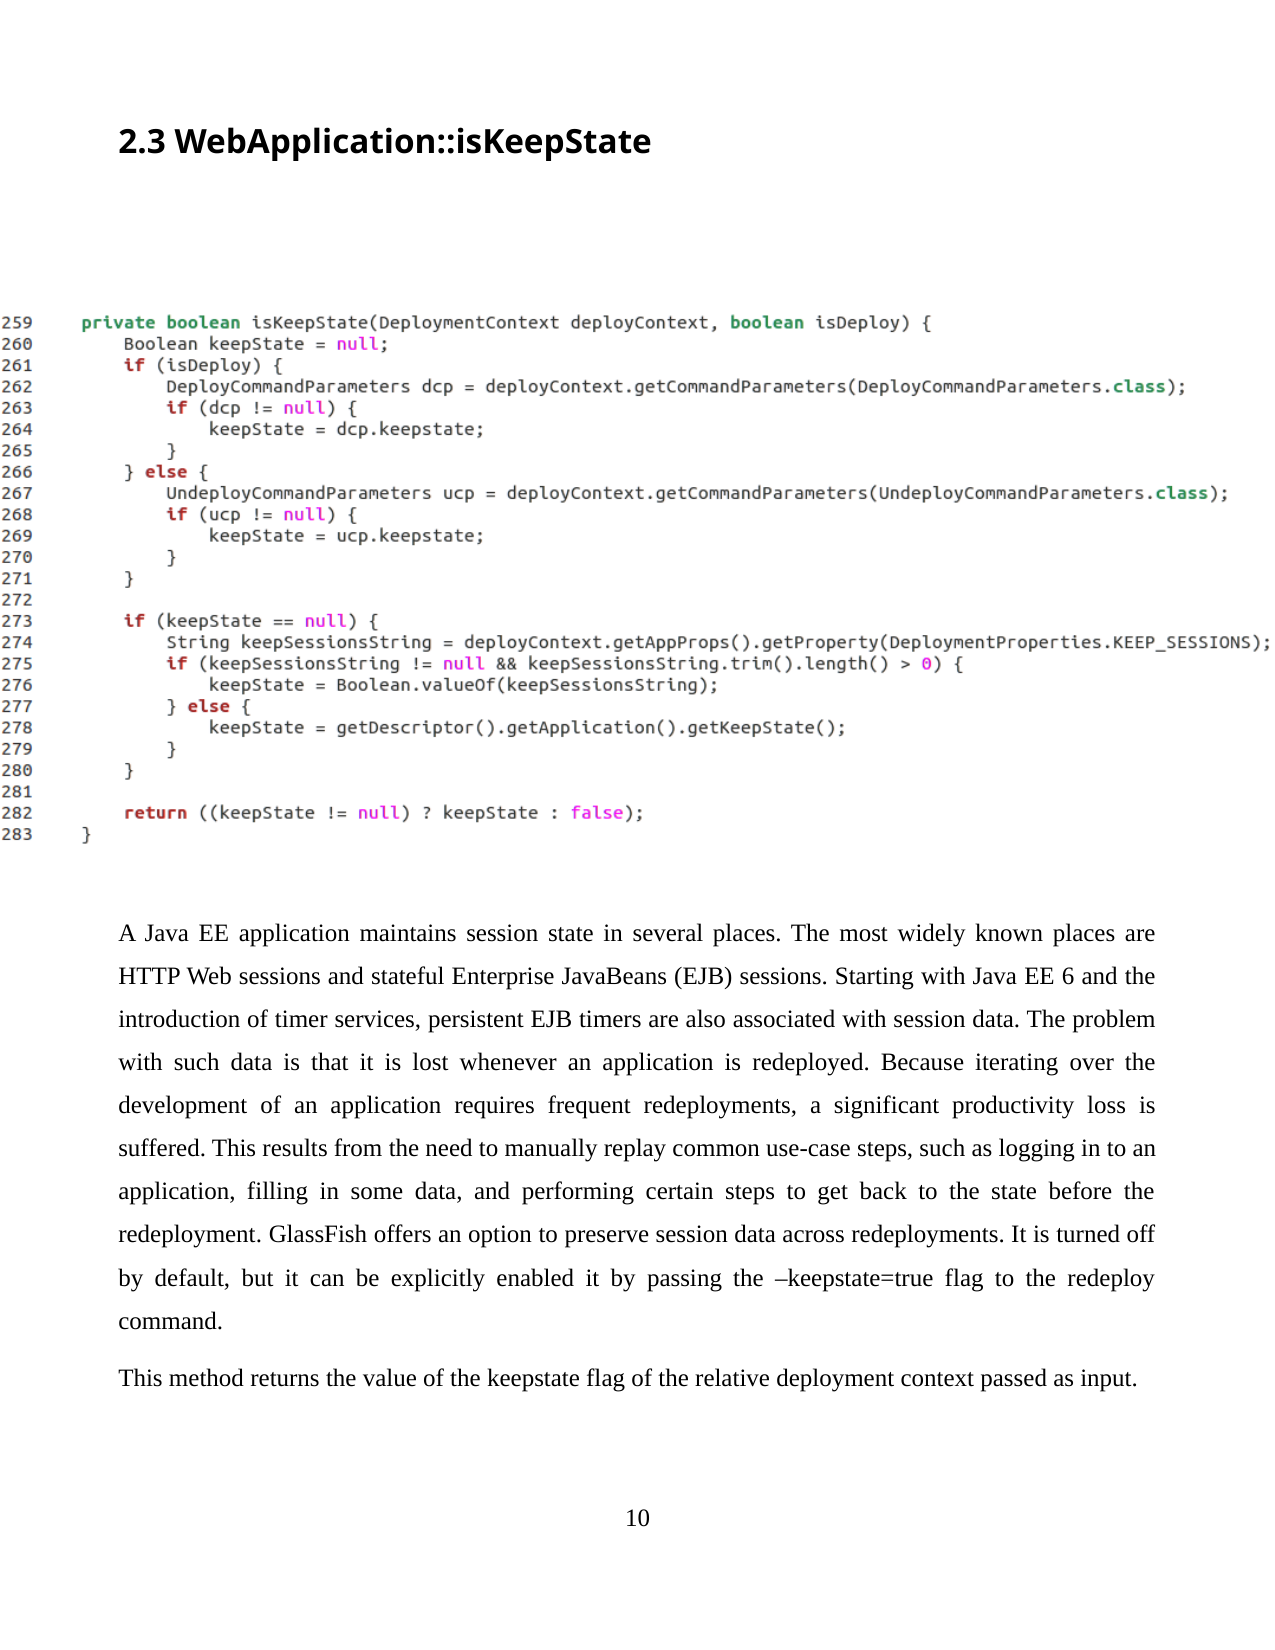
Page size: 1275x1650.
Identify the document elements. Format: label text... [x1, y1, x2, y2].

text This method returns the value of the keepstate flag of the relative deployment context passed as input. [118, 1363, 1157, 1392]
subtitle 2.3 WebApplication::isKeepState [118, 118, 1157, 163]
picture [0, 312, 1275, 846]
text A Java EE application maintains session state in several places. The most widely known places are HTTP Web sessions and stateful Enterprise JavaBeans (EJB) sessions. Starting with Java EE 6 and the introduction of timer services, persistent EJB timers are also associated with session data. The problem with such data is that it is lost whenever an application is redeployed. Because iterating over the development of an application requires frequent redeployments, a significant productivity loss is suffered. This results from the need to manually replay common use-case steps, such as logging in to an application, filling in some data, and performing certain steps to get back to the state before the redeployment. GlassFish offers an option to preserve session data across redeployments. It is turned off by default, but it can be explicitly enabled it by passing the –keepstate=true flag to the redeploy command. [118, 918, 1157, 1334]
